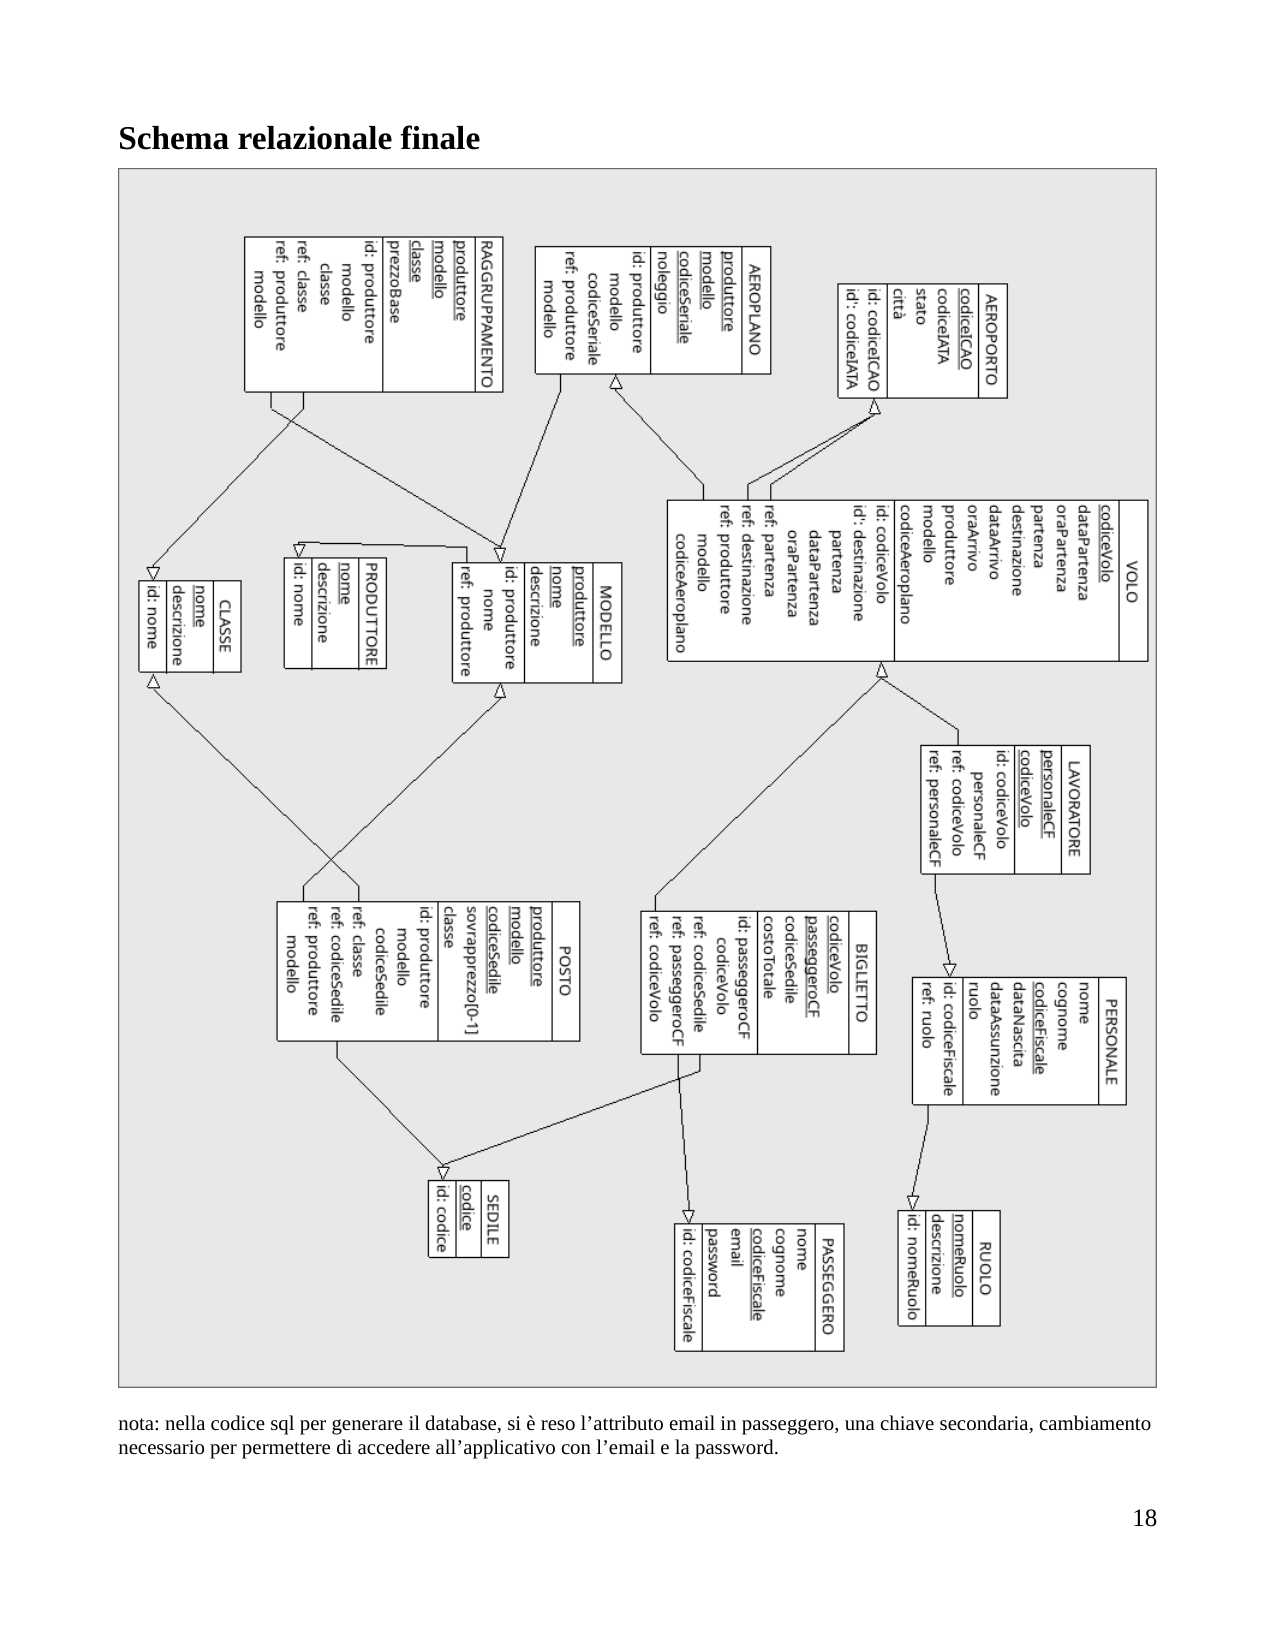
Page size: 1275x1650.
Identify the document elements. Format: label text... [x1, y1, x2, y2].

picture [118, 168, 1157, 1388]
text nota: nella codice sql per generare il database, si è reso l’attributo email in passeggero, una chiave secondaria, cambiamento necessario per permettere di accedere all’applicativo con l’email e la password. [118, 1411, 1157, 1459]
text Schema relazionale finale [118, 118, 1157, 156]
